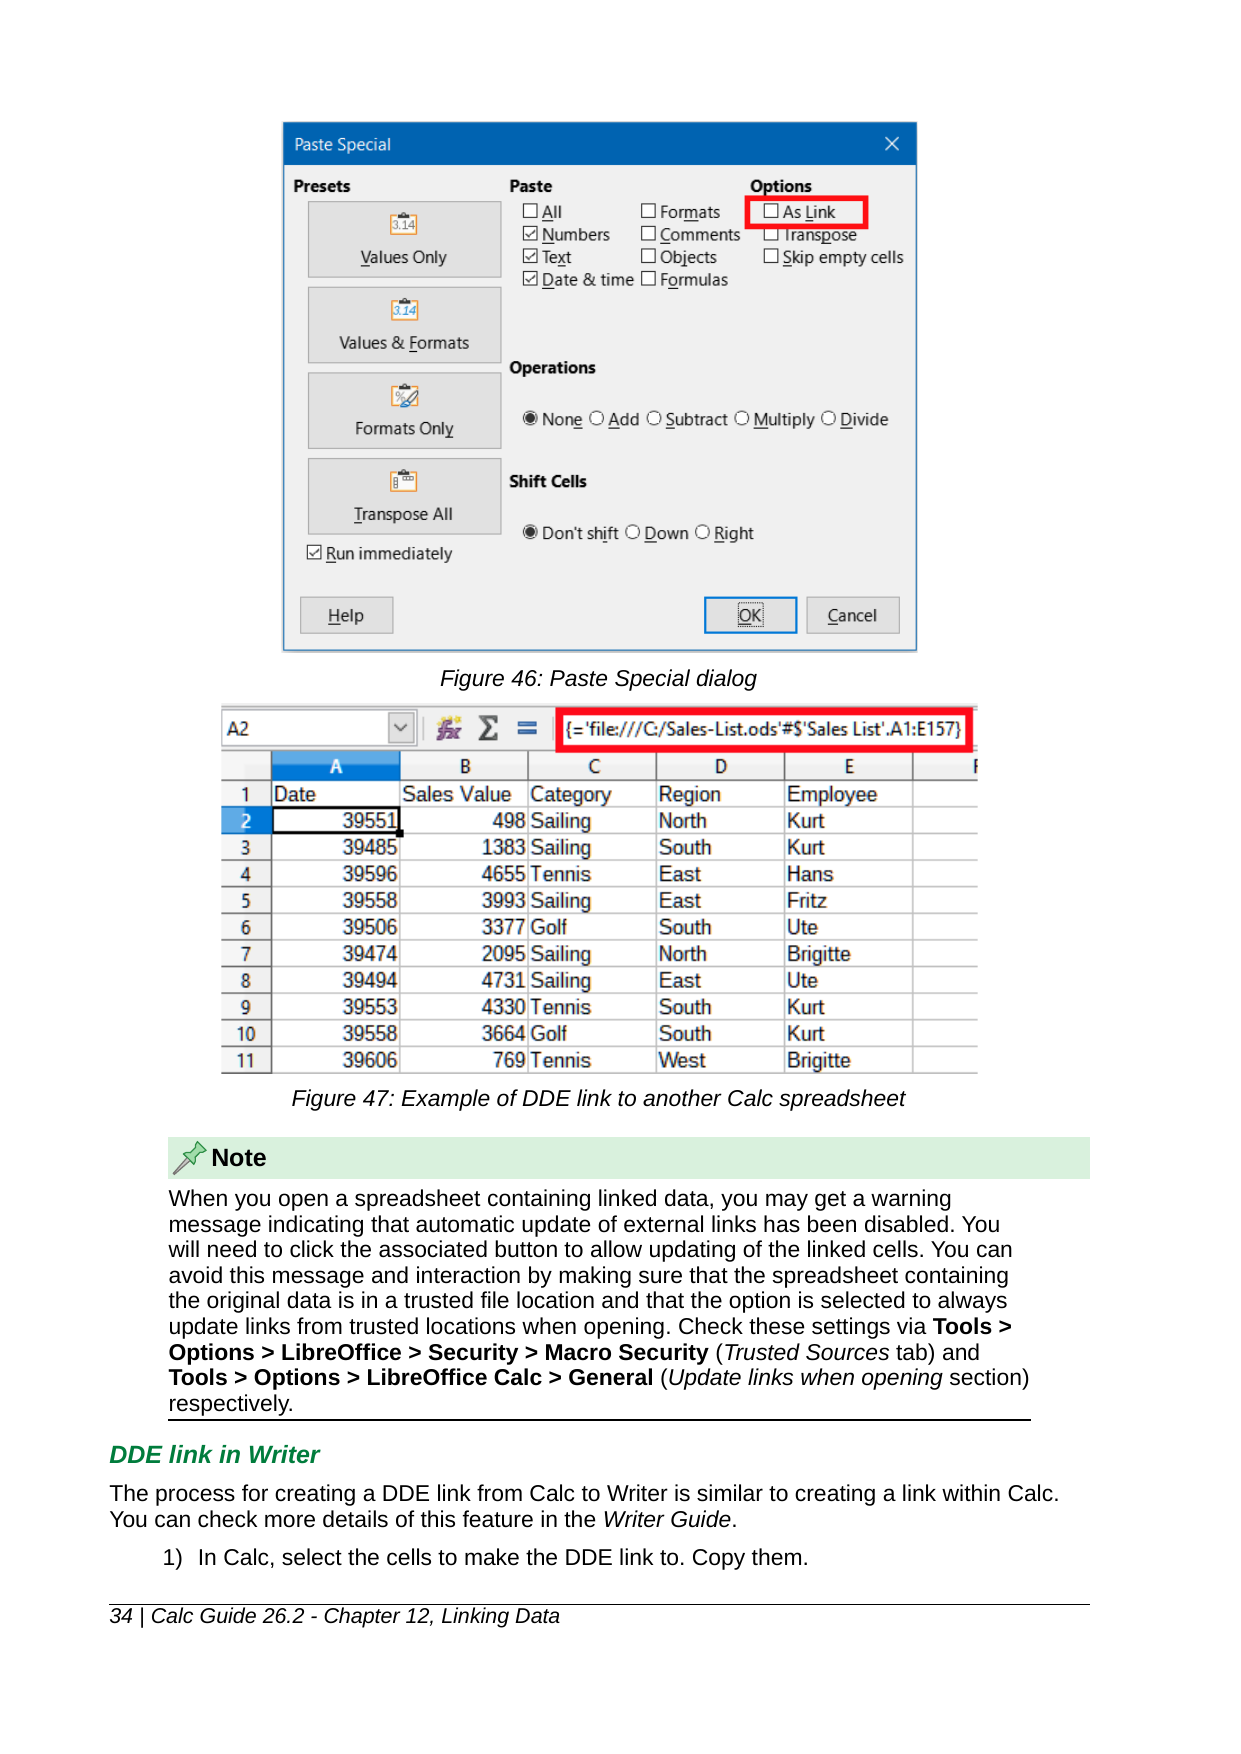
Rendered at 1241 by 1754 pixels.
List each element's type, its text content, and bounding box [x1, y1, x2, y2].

text Figure 47: Example of DDE link to another Calc spreadsheet [221, 1086, 978, 1112]
list In Calc, select the cells to make the DDE link to. Copy them. [183, 1545, 1090, 1571]
text When you open a spreadsheet containing linked data, you may get a warning message indicating that automatic update of external links has been disabled. You will need to click the associated button to allow updating of the linked cells. You can avoid this message and interaction by making sure that the spreadsheet containing the original data is in a trusted file location and that the option is selected to always update links from trusted locations when opening. Check these settings via Tools > Options > LibreOffice > Security > Macro Security (Trusted Sources tab) and Tools > Options > LibreOffice Calc > General (Update links when opening section) respectively. [168, 1186, 1031, 1419]
picture [281, 121, 918, 653]
subtitle DDE link in Writer [109, 1441, 1090, 1469]
subtitle Note [210, 1137, 1090, 1179]
list The process for creating a DDE link from Calc to Writer is similar to creating a link within Calc. You can check more details of this feature in the Writer Guide. [109, 1481, 1090, 1532]
text Figure 46: Paste Special dialog [281, 665, 918, 691]
picture [221, 703, 978, 1074]
